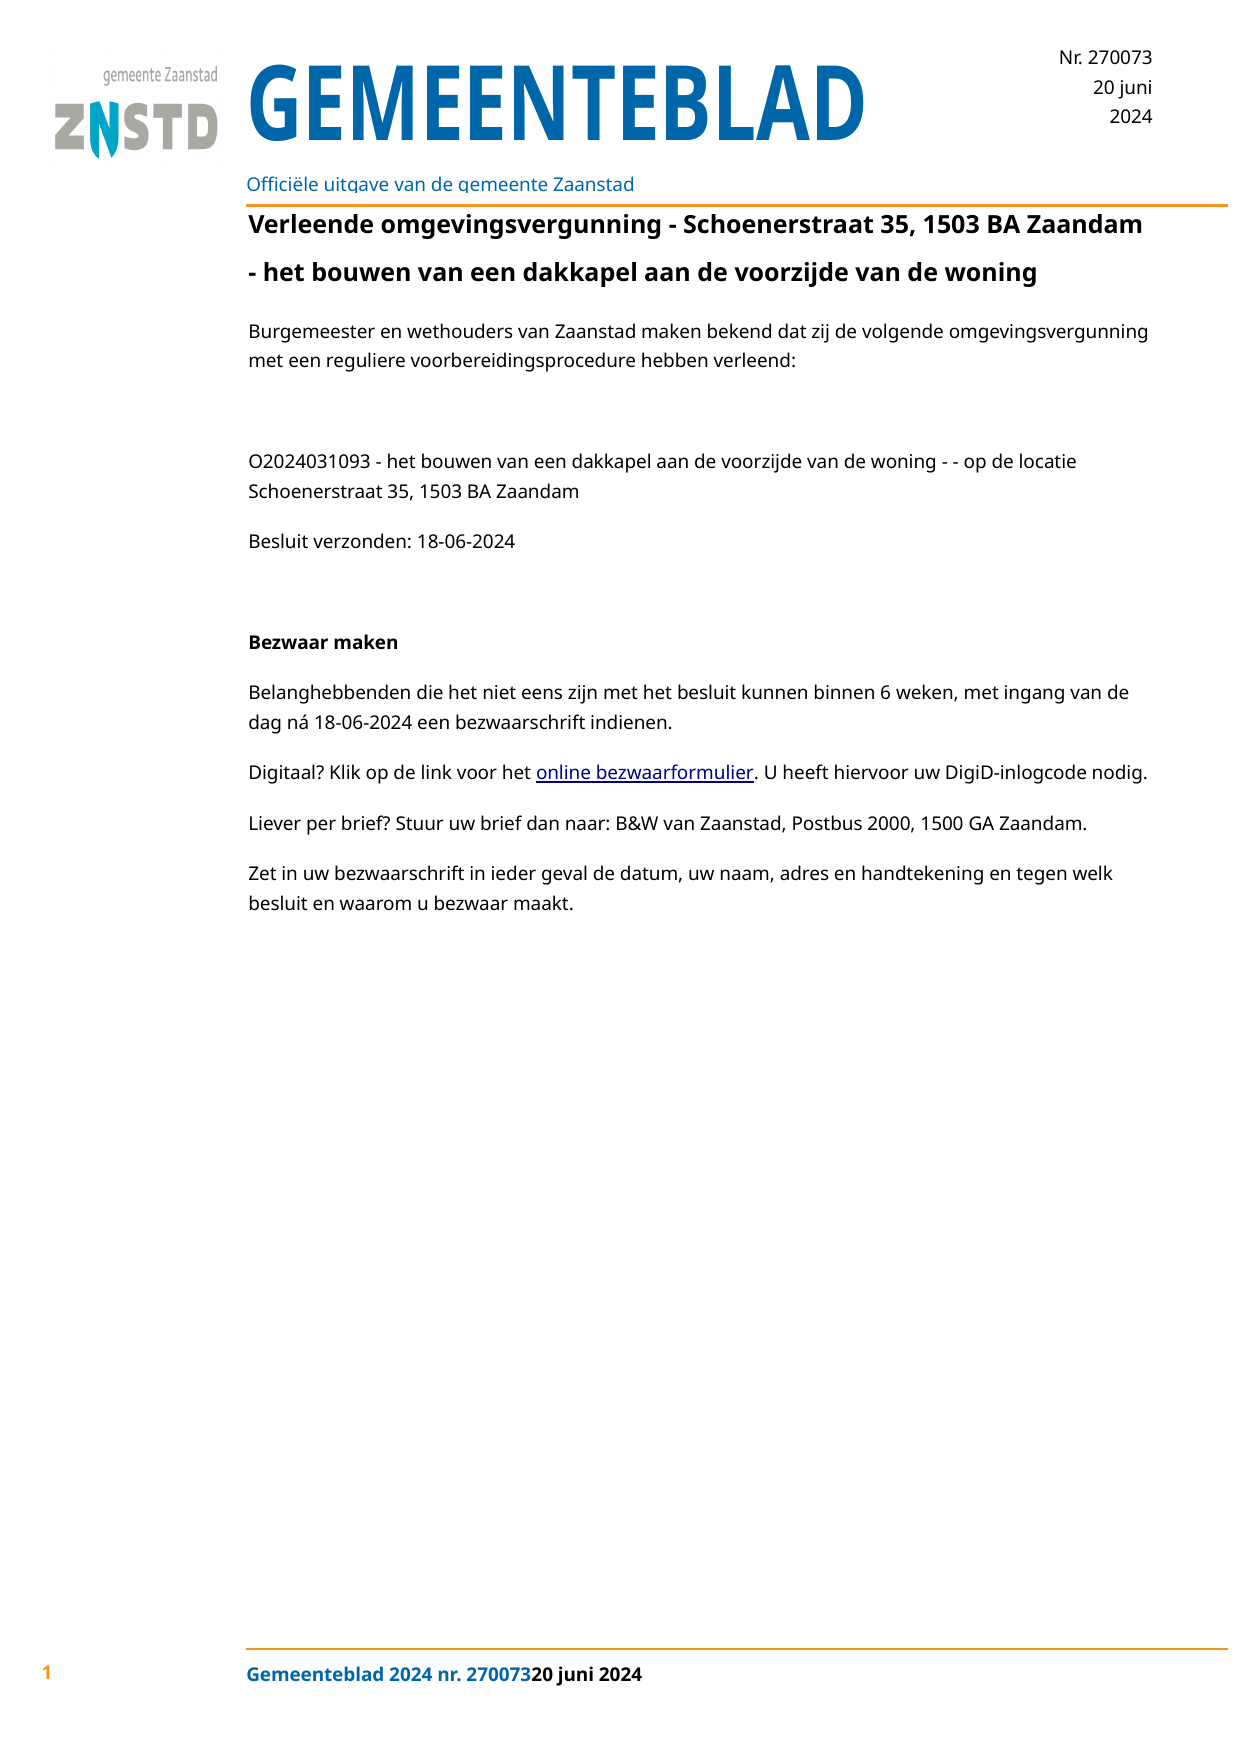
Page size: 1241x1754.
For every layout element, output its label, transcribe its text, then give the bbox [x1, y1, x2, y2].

text Bezwaar maken [248, 629, 1152, 655]
picture [41, 47, 231, 172]
text Besluit verzonden: 18-06-2024 [248, 528, 1152, 554]
text Liever per brief? Stuur uw brief dan naar: B&W van Zaanstad, Postbus 2000, 1500 GA Zaandam. [248, 810, 1152, 836]
text Verleende omgevingsvergunning - Schoenerstraat 35, 1503 BA Zaandam - het bouwen van een dakkapel aan de voorzijde van de woning [248, 207, 1152, 288]
text Burgemeester en wethouders van Zaanstad maken bekend dat zij de volgende omgevingsvergunning met een reguliere voorbereidingsprocedure hebben verleend: [248, 318, 1152, 373]
text Zet in uw bezwaarschrift in ieder geval de datum, uw naam, adres en handtekening en tegen welk besluit en waarom u bezwaar maakt. [248, 860, 1152, 916]
text Belanghebbenden die het niet eens zijn met het besluit kunnen binnen 6 weken, met ingang van de dag ná 18-06-2024 een bezwaarschrift indienen. [248, 679, 1152, 735]
text Digitaal? Klik op de link voor het online bezwaarformulier. U heeft hiervoor uw DigiD-inlogcode nodig. [248, 759, 1152, 785]
text O2024031093 - het bouwen van een dakkapel aan de voorzijde van de woning - - op de locatie Schoenerstraat 35, 1503 BA Zaandam [248, 448, 1152, 504]
